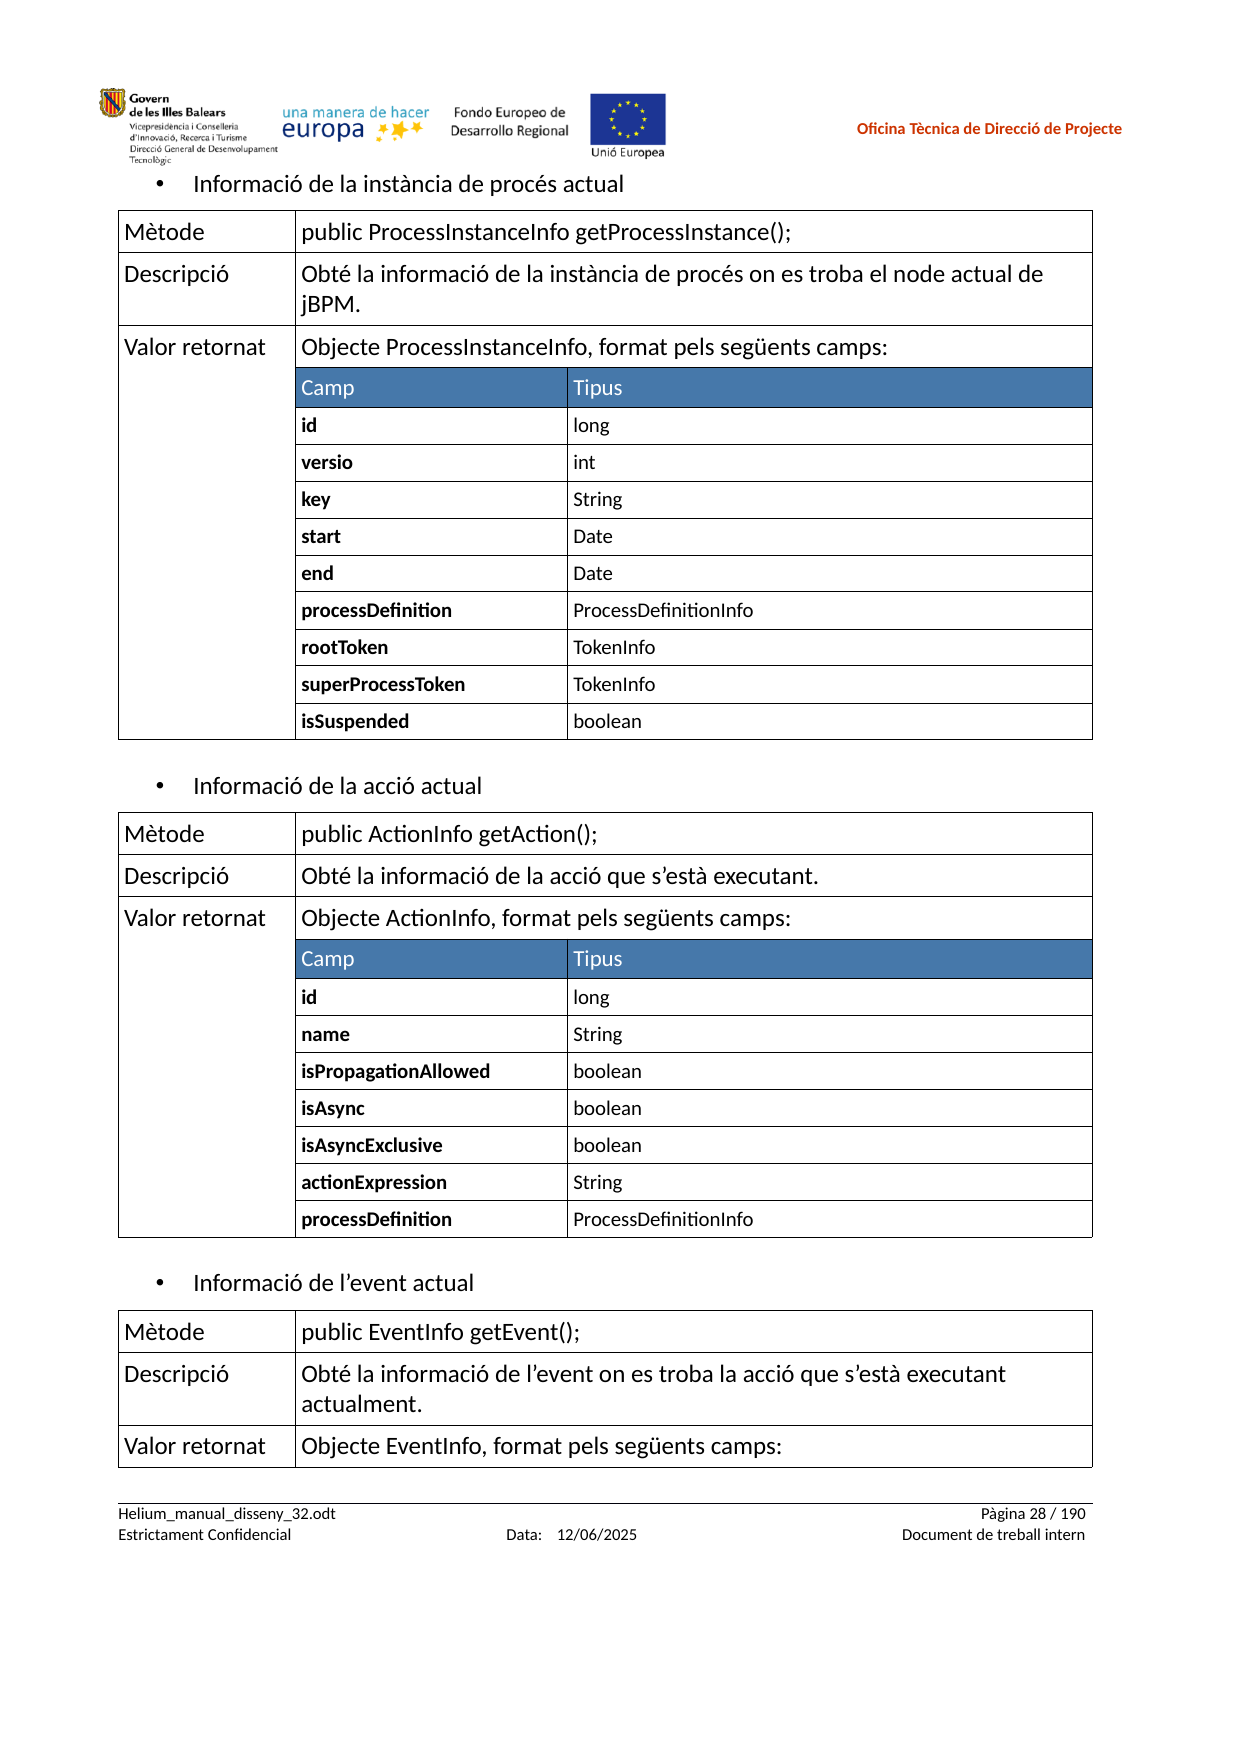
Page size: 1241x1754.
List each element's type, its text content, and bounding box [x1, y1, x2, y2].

table_cell isAsync [296, 1090, 567, 1126]
table_cell Objecte EventInfo, format pels següents camps: [296, 1426, 1092, 1467]
table_cell String [568, 482, 1092, 517]
table_cell long [568, 979, 1092, 1015]
table_cell Objecte ActionInfo, format pels següents camps: [296, 897, 1092, 938]
table_cell end [296, 556, 567, 591]
table_cell int [568, 445, 1092, 481]
table_cell isSuspended [296, 704, 567, 739]
table_cell Camp [296, 368, 567, 407]
table_cell Descripció [119, 253, 295, 325]
table_header Mètode [119, 813, 295, 854]
table_cell Date [568, 556, 1092, 591]
list Informació de l’event actual [156, 1268, 1122, 1298]
table_cell name [296, 1016, 567, 1052]
table_cell Valor retornat [119, 897, 295, 1237]
table_cell actionExpression [296, 1164, 567, 1200]
table_cell processDefinition [296, 1201, 567, 1237]
table_cell boolean [568, 1090, 1092, 1126]
table_cell isAsyncExclusive [296, 1127, 567, 1163]
table_cell Objecte ProcessInstanceInfo, format pels següents camps: [296, 326, 1092, 367]
table_header public ActionInfo getAction(); [296, 813, 1092, 854]
table_cell Obté la informació de l’event on es troba la acció que s’està executant actualment. [296, 1353, 1092, 1424]
table_cell boolean [568, 1127, 1092, 1163]
table_cell isPropagationAllowed [296, 1053, 567, 1089]
table_cell boolean [568, 704, 1092, 739]
table_header public EventInfo getEvent(); [296, 1311, 1092, 1352]
list Informació de la instància de procés actual [156, 168, 1122, 198]
table_cell ProcessDefinitionInfo [568, 592, 1092, 628]
table_cell Camp [296, 940, 567, 978]
table_cell superProcessToken [296, 666, 567, 702]
table_header Mètode [119, 1311, 295, 1352]
table_header Mètode [119, 211, 295, 252]
table_cell versio [296, 445, 567, 481]
table_cell TokenInfo [568, 630, 1092, 665]
table_cell Valor retornat [119, 326, 295, 739]
table_cell id [296, 408, 567, 443]
table_cell TokenInfo [568, 666, 1092, 702]
table_cell Obté la informació de la instància de procés on es troba el node actual de jBPM. [296, 253, 1092, 325]
table_cell ProcessDefinitionInfo [568, 1201, 1092, 1237]
table_cell String [568, 1016, 1092, 1052]
table_cell key [296, 482, 567, 517]
table_cell start [296, 519, 567, 554]
picture [99, 87, 668, 166]
table_cell Valor retornat [119, 1426, 295, 1467]
table_cell Obté la informació de la acció que s’està executant. [296, 855, 1092, 896]
table_cell processDefinition [296, 592, 567, 628]
table_cell Tipus [568, 940, 1092, 978]
table_cell long [568, 408, 1092, 443]
table_cell Tipus [568, 368, 1092, 407]
table_cell id [296, 979, 567, 1015]
table_header public ProcessInstanceInfo getProcessInstance(); [296, 211, 1092, 252]
list Informació de la acció actual [156, 770, 1122, 801]
table_cell rootToken [296, 630, 567, 665]
table_cell Date [568, 519, 1092, 554]
table_cell boolean [568, 1053, 1092, 1089]
table_cell Descripció [119, 1353, 295, 1424]
table_cell Descripció [119, 855, 295, 896]
table_cell String [568, 1164, 1092, 1200]
